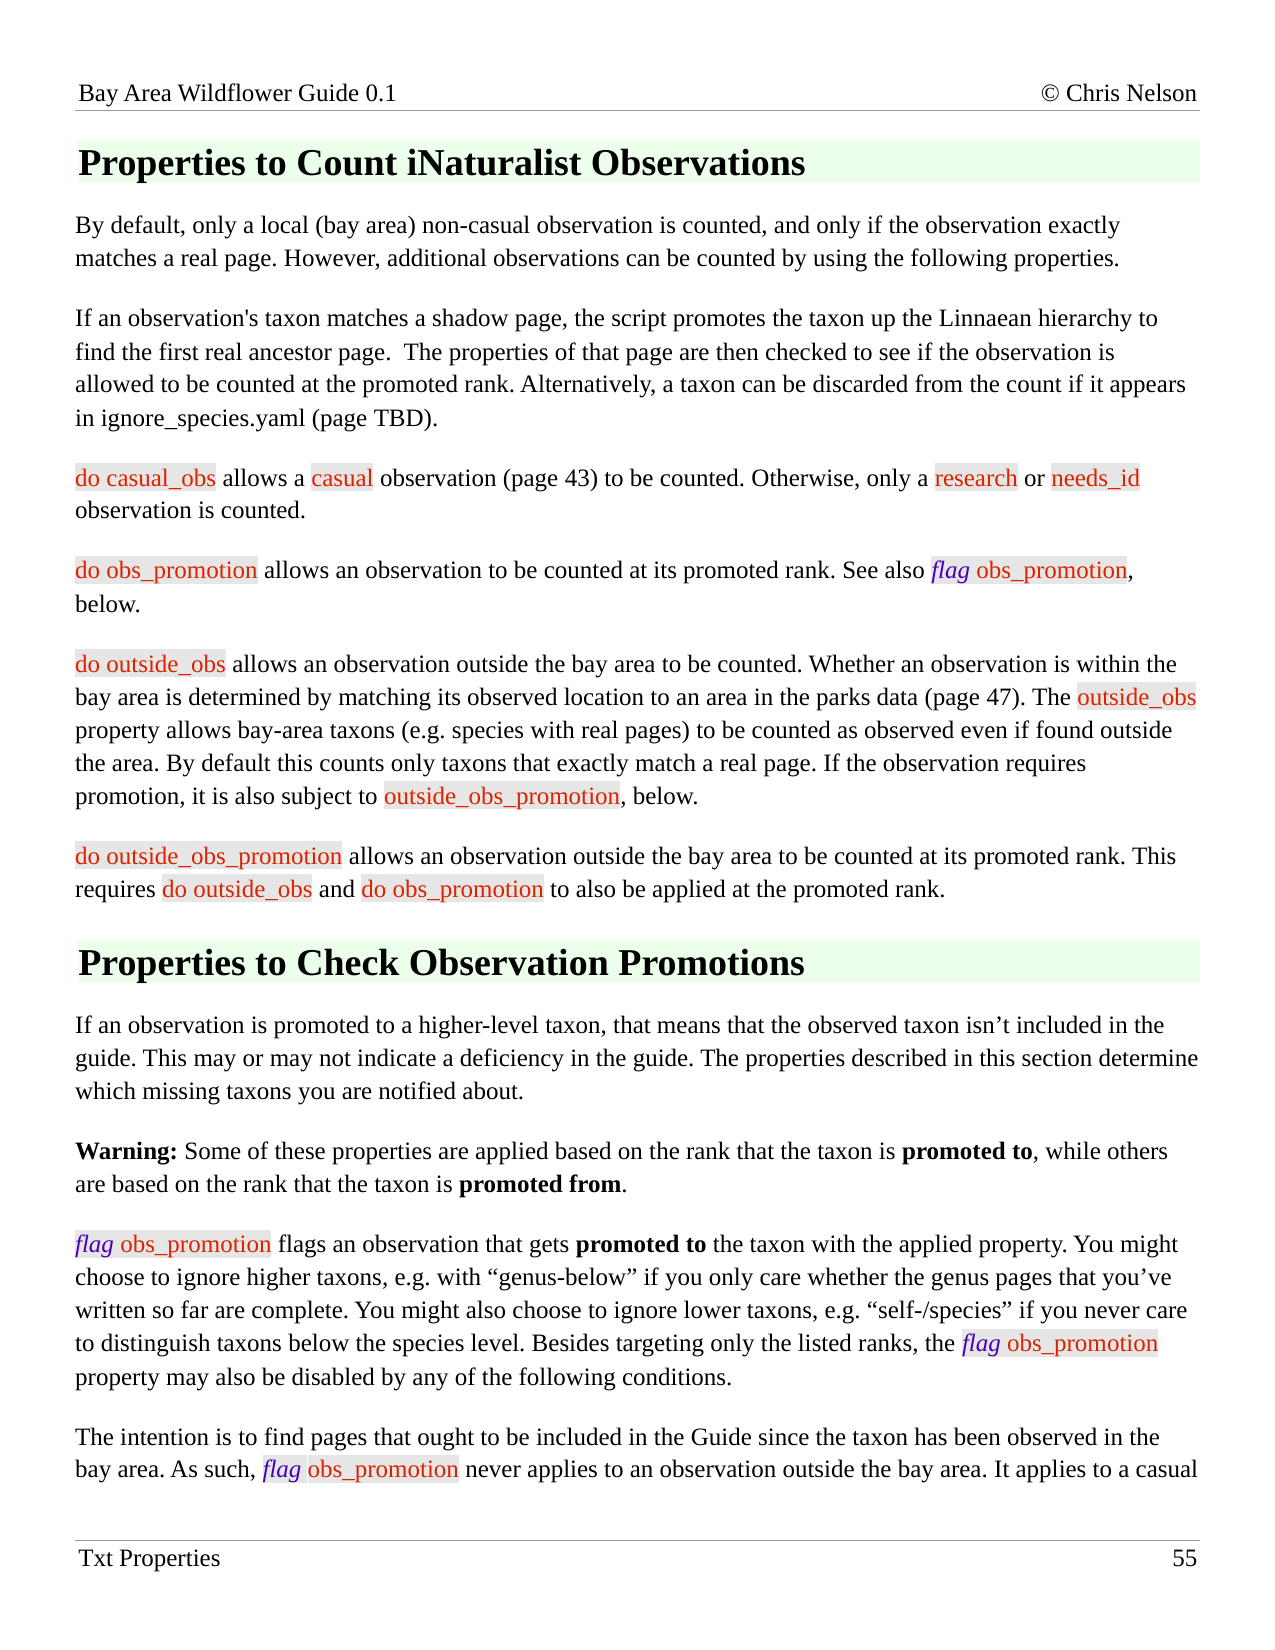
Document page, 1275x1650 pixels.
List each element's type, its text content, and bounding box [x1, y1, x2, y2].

text If an observation is promoted to a higher-level taxon, that means that the observed taxon isn’t included in the guide. This may or may not indicate a deficiency in the guide. The properties described in this section determine which missing taxons you are notified about. [75, 1010, 1200, 1105]
text By default, only a local (bay area) non-casual observation is counted, and only if the observation exactly matches a real page. However, additional observations can be counted by using the following properties. [75, 211, 1200, 272]
text do casual_obs allows a casual observation (page 43) to be counted. Otherwise, only a research or needs_id observation is counted. [75, 463, 1200, 524]
text do obs_promotion allows an observation to be counted at its promoted rank. See also flag obs_promotion, below. [75, 556, 1200, 617]
text flag obs_promotion flags an observation that gets promoted to the taxon with the applied property. You might choose to ignore higher taxons, e.g. with “genus-below” if you only care whether the genus pages that you’ve written so far are complete. You might also choose to ignore lower taxons, e.g. “self-/species” if you never care to distinguish taxons below the species level. Besides targeting only the listed ranks, the flag obs_promotion property may also be disabled by any of the following conditions. [75, 1229, 1200, 1390]
text The intention is to find pages that ought to be included in the Guide since the taxon has been observed in the bay area. As such, flag obs_promotion never applies to an observation outside the bay area. It applies to a casual [75, 1422, 1200, 1483]
text do outside_obs allows an observation outside the bay area to be counted. Whether an observation is within the bay area is determined by matching its observed location to an area in the parks data (page 47). The outside_obs property allows bay-area taxons (e.g. species with real pages) to be counted as observed even if found outside the area. By default this counts only taxons that exactly match a real page. If the observation requires promotion, it is also subject to outside_obs_promotion, below. [75, 649, 1200, 809]
subtitle Properties to Count iNaturalist Observations [78, 140, 1200, 183]
text Warning: Some of these properties are applied based on the rank that the taxon is promoted to, while others are based on the rank that the taxon is promoted from. [75, 1136, 1200, 1198]
text do outside_obs_promotion allows an observation outside the bay area to be counted at its promoted rank. This requires do outside_obs and do obs_promotion to also be applied at the promoted rank. [75, 841, 1200, 902]
subtitle Properties to Check Observation Promotions [78, 940, 1200, 983]
text If an observation's taxon matches a shadow page, the script promotes the taxon up the Linnaean hierarchy to find the first real ancestor page. The properties of that page are then checked to see if the observation is allowed to be counted at the promoted rank. Alternatively, a taxon can be discarded from the count if it appears in ignore_species.yaml (page TBD). [75, 303, 1200, 431]
